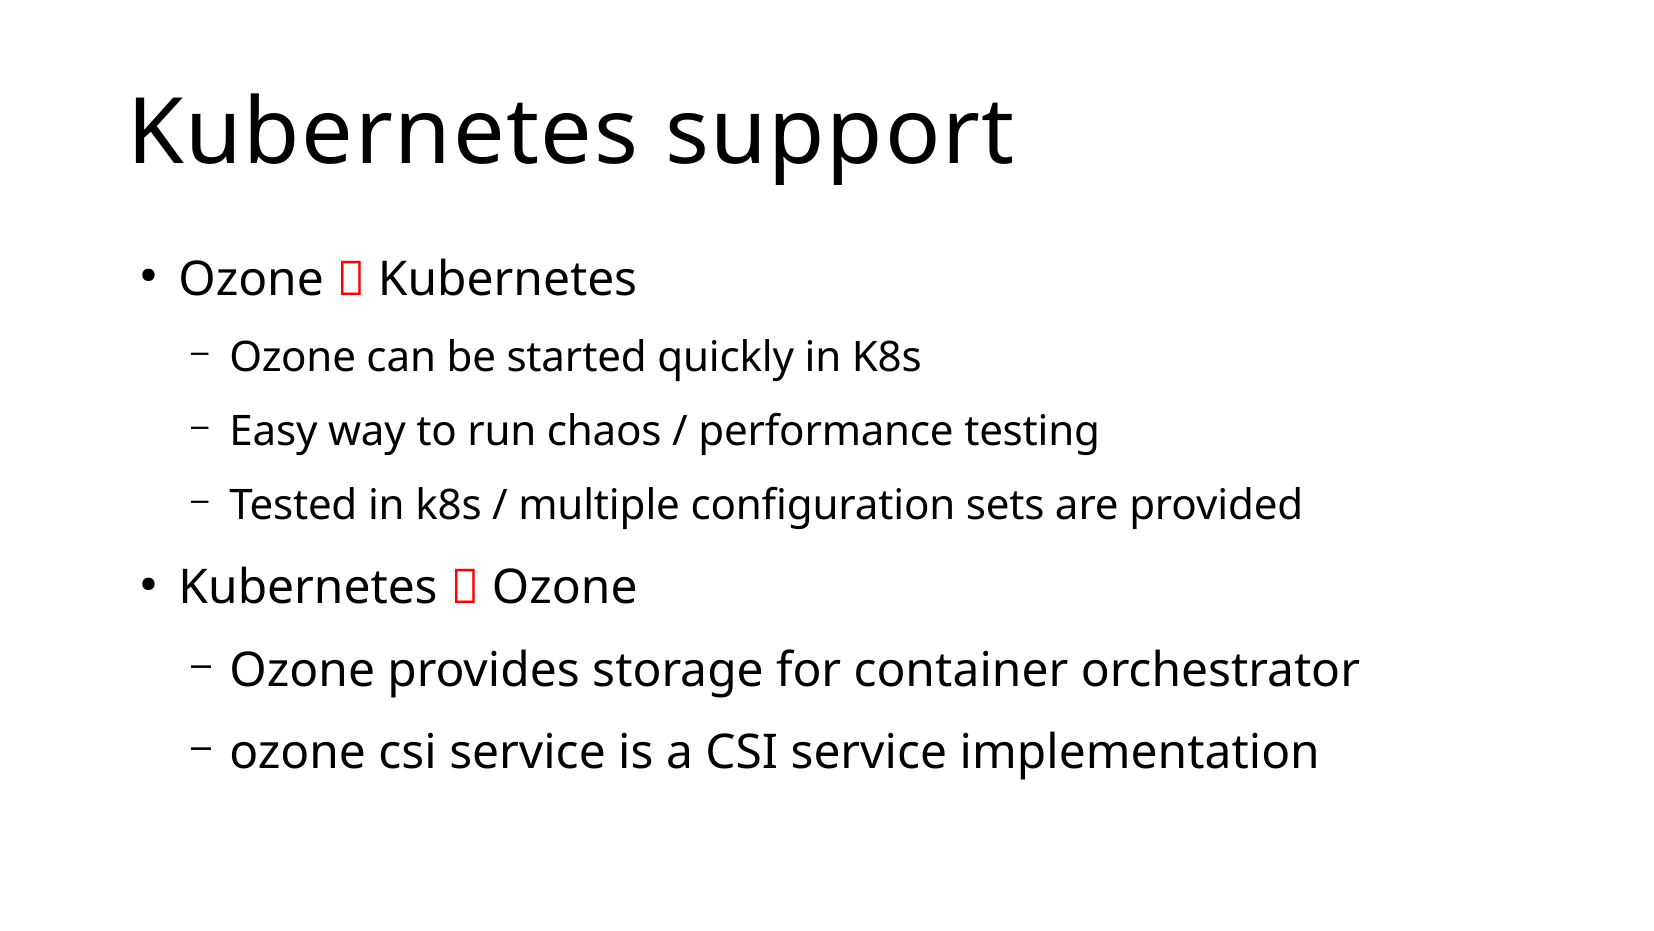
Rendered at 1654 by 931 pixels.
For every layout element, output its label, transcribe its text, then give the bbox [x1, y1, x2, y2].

title Kubernetes support [127, 69, 1654, 187]
list Ozone  Kubernetes Ozone can be started quickly in K8s Easy way to run chaos / performance testing Tested in k8s / multiple configuration sets are provided Kubernetes  Ozone Ozone provides storage for container orchestrator ozone csi service is a CSI service implementation [127, 244, 1527, 784]
